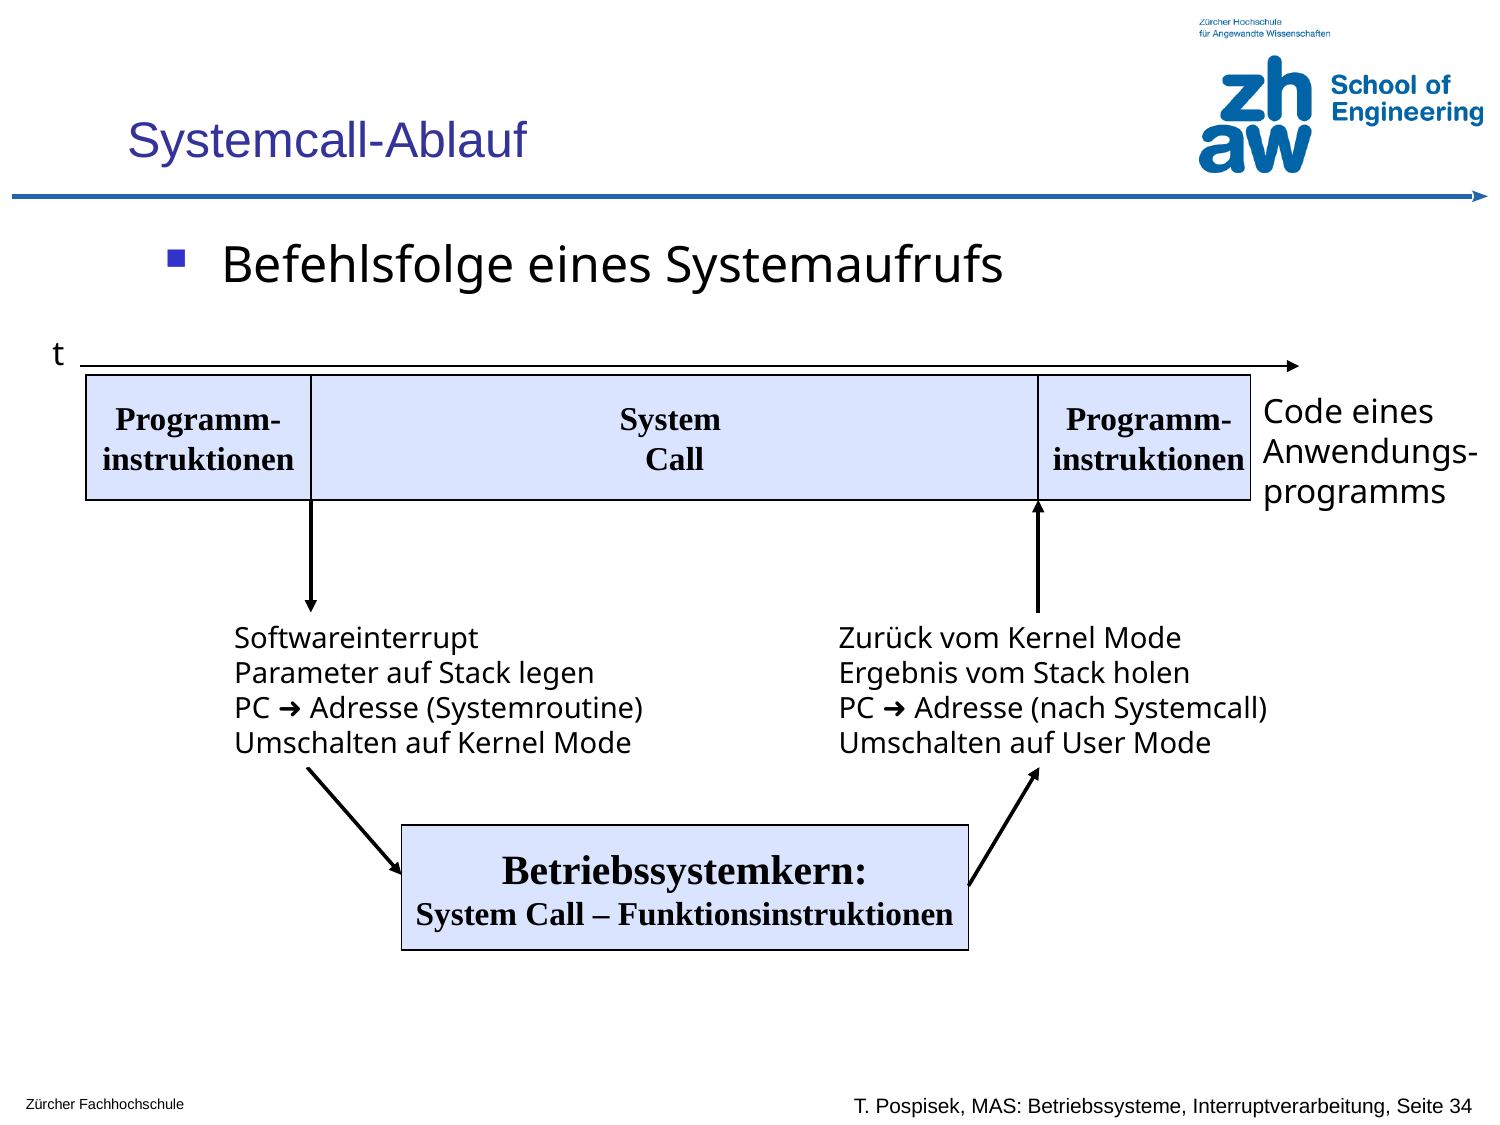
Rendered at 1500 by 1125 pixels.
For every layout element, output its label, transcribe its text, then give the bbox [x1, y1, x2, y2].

text_box Zurück vom Kernel Mode Ergebnis vom Stack holen PC ➜ Adresse (nach Systemcall) Umschalten auf User Mode [823, 612, 1283, 768]
text_box Programm- instruktionen [1038, 375, 1251, 500]
text_box System Call [310, 375, 1038, 500]
text_box Betriebssystemkern: System Call – Funktionsinstruktionen [401, 825, 969, 950]
text_box t [37, 324, 80, 380]
text_box Softwareinterrupt Parameter auf Stack legen PC ➜ Adresse (Systemroutine) Umschalten auf Kernel Mode [219, 612, 659, 768]
title Systemcall-Ablauf [112, 66, 1391, 175]
list Befehlsfolge eines Systemaufrufs [150, 224, 1425, 338]
text_box Code eines Anwendungs- programms [1248, 383, 1494, 518]
text_box Programm- instruktionen [85, 375, 310, 500]
picture [1199, 19, 1483, 173]
